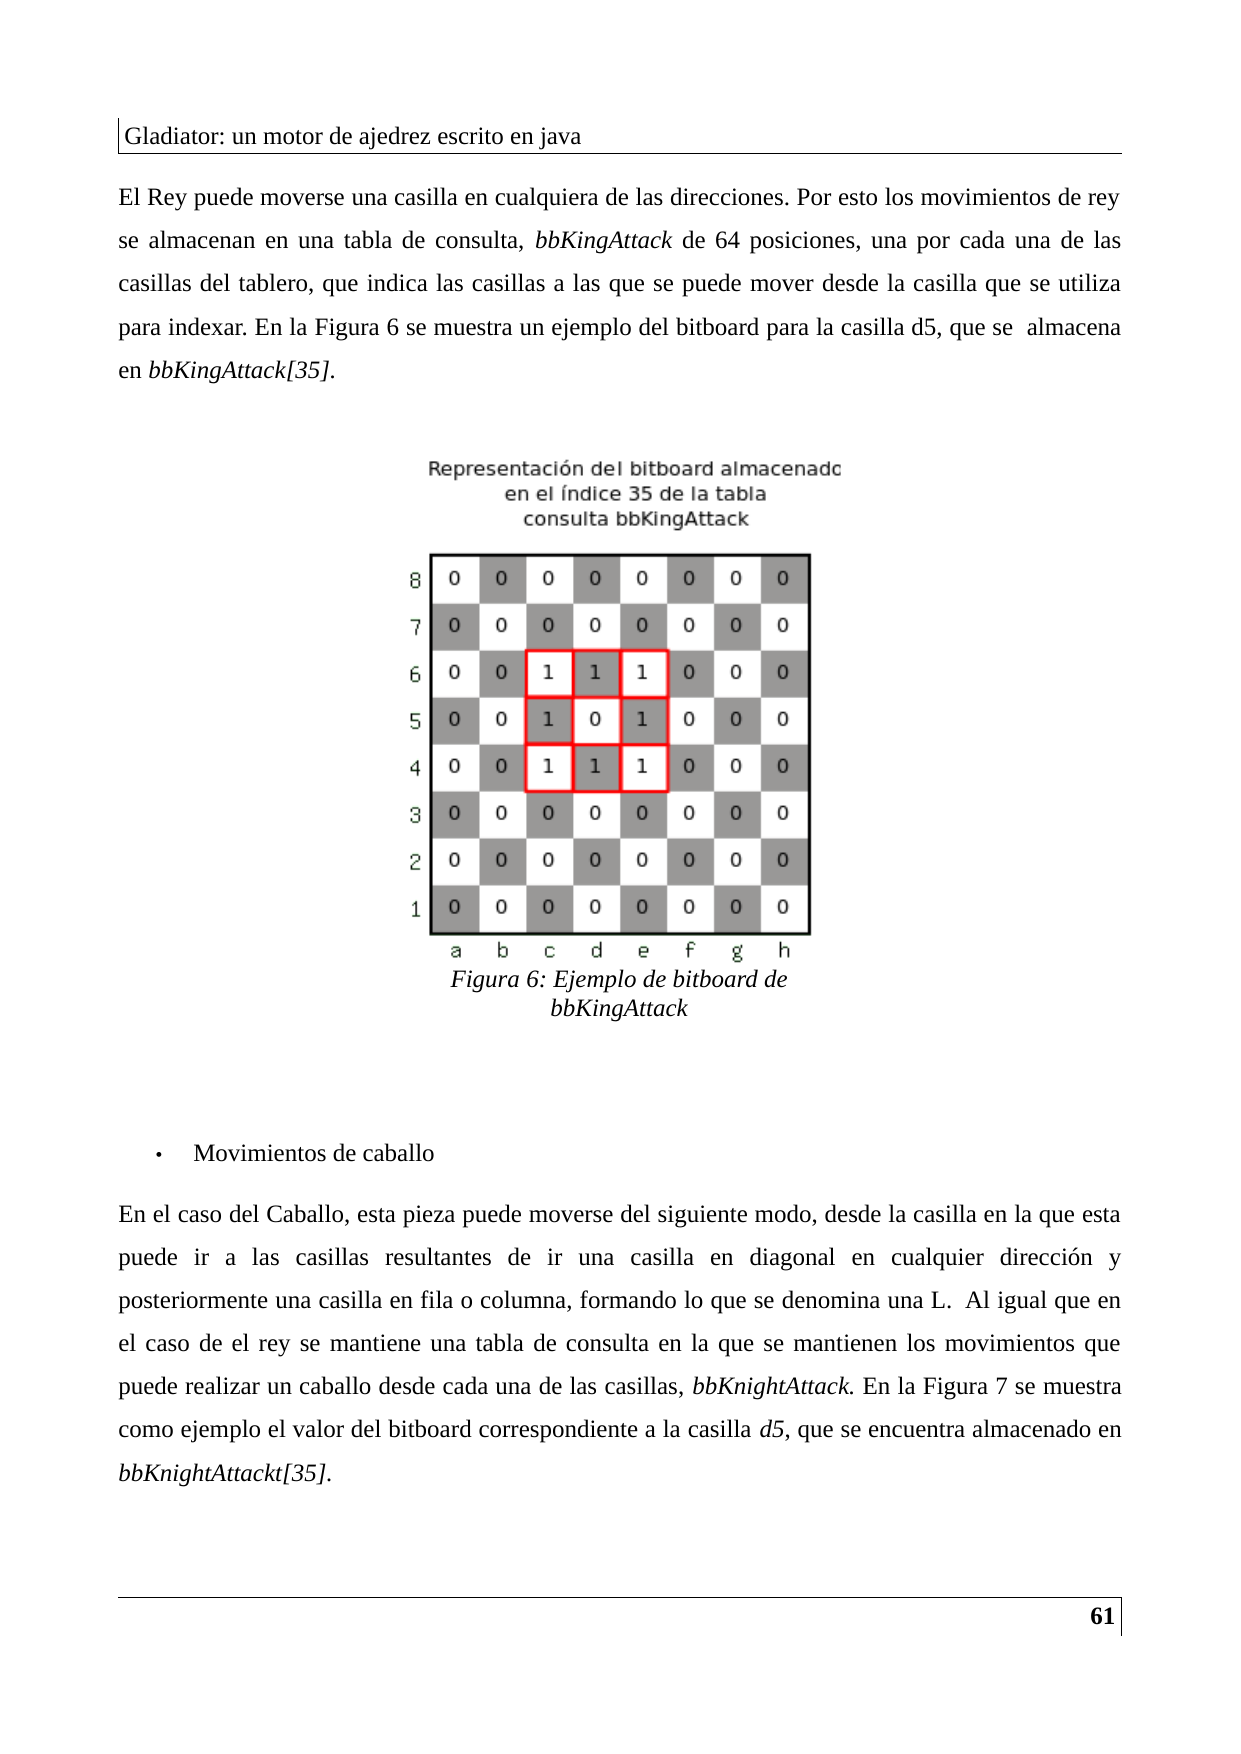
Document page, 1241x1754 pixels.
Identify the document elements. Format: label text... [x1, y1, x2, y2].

text Figura 6: Ejemplo de bitboard de bbKingAttack [400, 964, 840, 1021]
text El Rey puede moverse una casilla en cualquiera de las direcciones. Por esto los movimientos de rey se almacenan en una tabla de consulta, bbKingAttack de 64 posiciones, una por cada una de las casillas del tablero, que indica las casillas a las que se puede mover desde la casilla que se utiliza para indexar. En la Figura 6 se muestra un ejemplo del bitboard para la casilla d5, que se almacena en bbKingAttack[35]. [118, 182, 1122, 383]
list Movimientos de caballo [156, 1138, 1122, 1167]
text En el caso del Caballo, esta pieza puede moverse del siguiente modo, desde la casilla en la que esta puede ir a las casillas resultantes de ir una casilla en diagonal en cualquier dirección y posteriormente una casilla en fila o columna, formando lo que se denomina una L. Al igual que en el caso de el rey se mantiene una tabla de consulta en la que se mantienen los movimientos que puede realizar un caballo desde cada una de las casillas, bbKnightAttack. En la Figura 7 se muestra como ejemplo el valor del bitboard correspondiente a la casilla d5, que se encuentra almacenado en bbKnightAttackt[35]. [118, 1199, 1122, 1486]
picture [400, 457, 841, 964]
